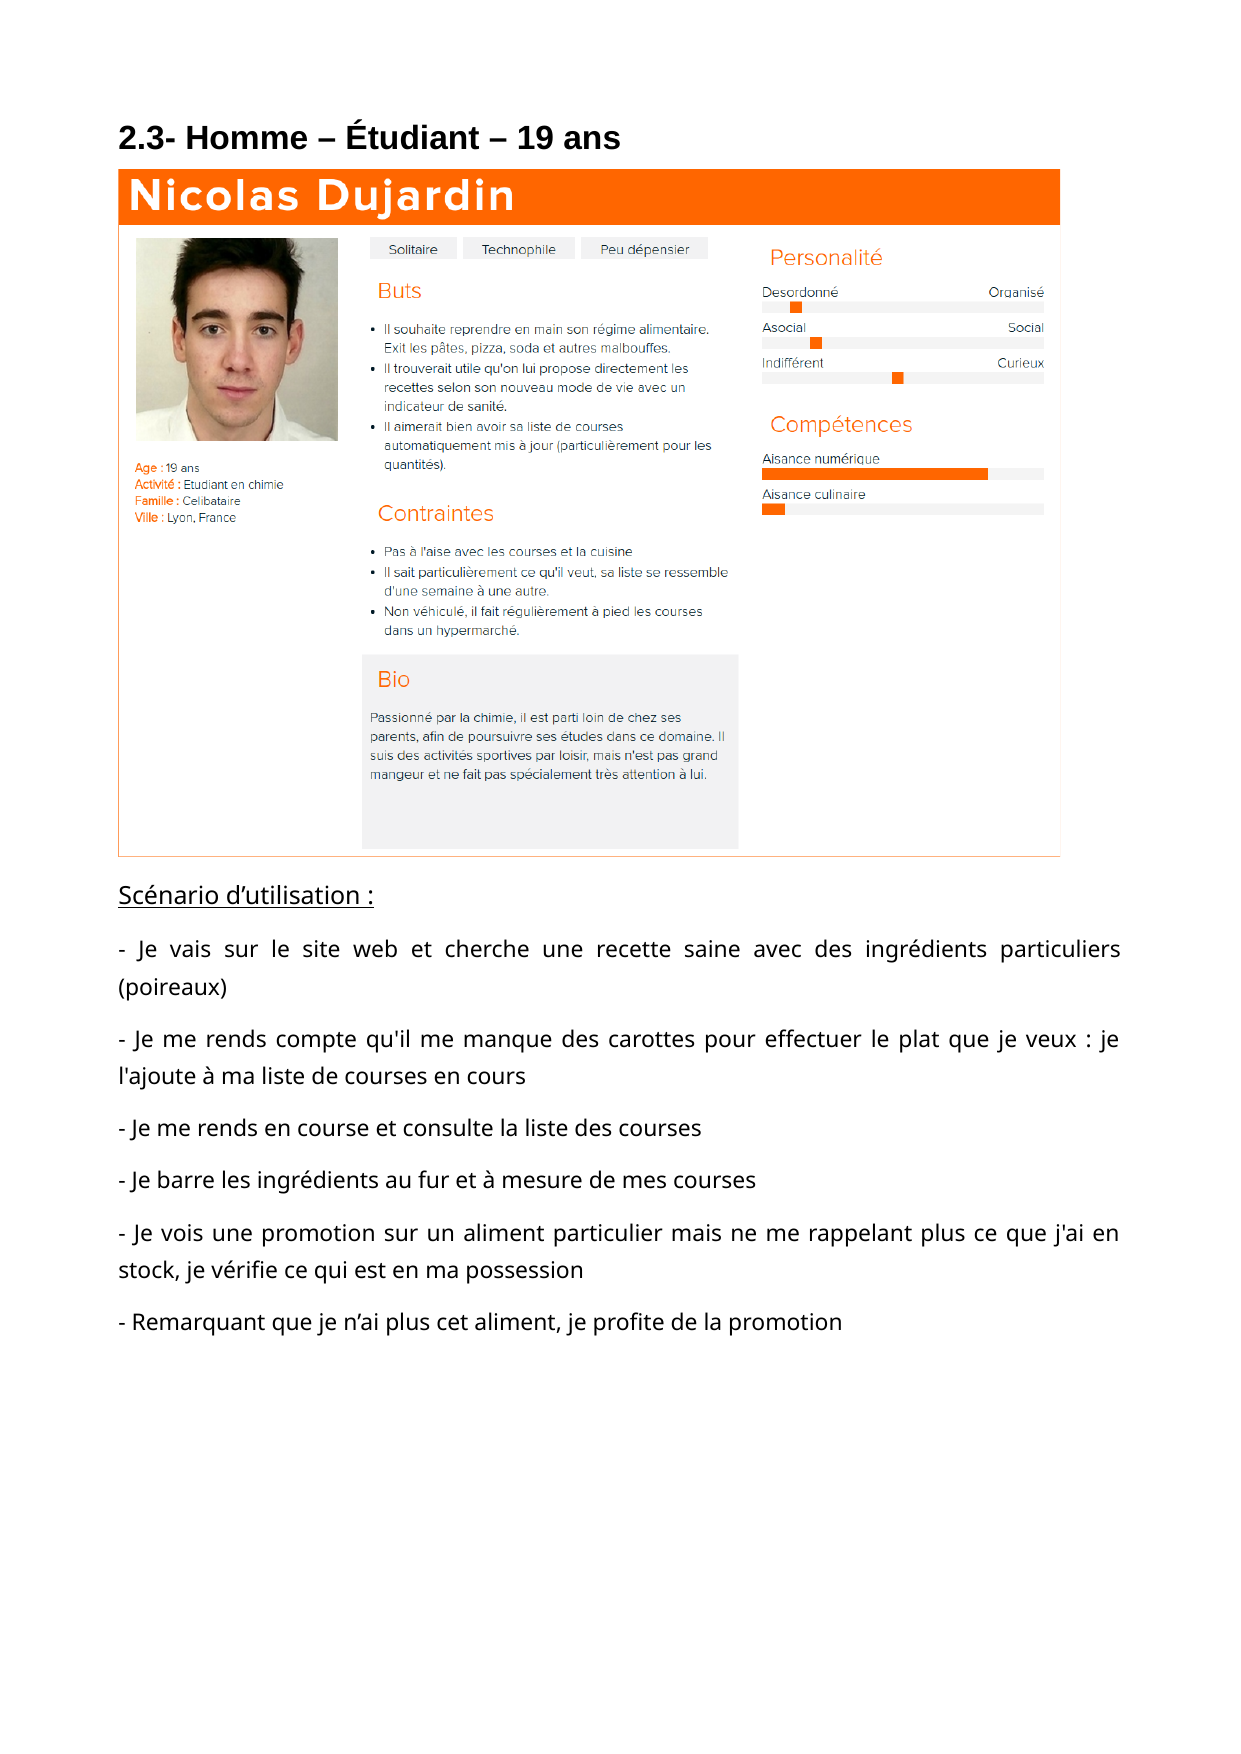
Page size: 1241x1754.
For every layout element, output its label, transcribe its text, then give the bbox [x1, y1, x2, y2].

text - Je me rends compte qu'il me manque des carottes pour effectuer le plat que je veux : je l'ajoute à ma liste de courses en cours [118, 1023, 1122, 1091]
text - Remarquant que je n’ai plus cet aliment, je profite de la promotion [118, 1306, 1122, 1337]
text Scénario d’utilisation : [118, 878, 1122, 912]
text - Je me rends en course et consulte la liste des courses [118, 1112, 1122, 1143]
text - Je vais sur le site web et cherche une recette saine avec des ingrédients particuliers (poireaux) [118, 933, 1122, 1002]
text - Je barre les ingrédients au fur et à mesure de mes courses [118, 1164, 1122, 1196]
text - Je vois une promotion sur un aliment particulier mais ne me rappelant plus ce que j'ai en stock, je vérifie ce qui est en ma possession [118, 1216, 1122, 1285]
subtitle 2.3- Homme – Étudiant – 19 ans [118, 118, 1122, 157]
picture [118, 169, 1061, 857]
